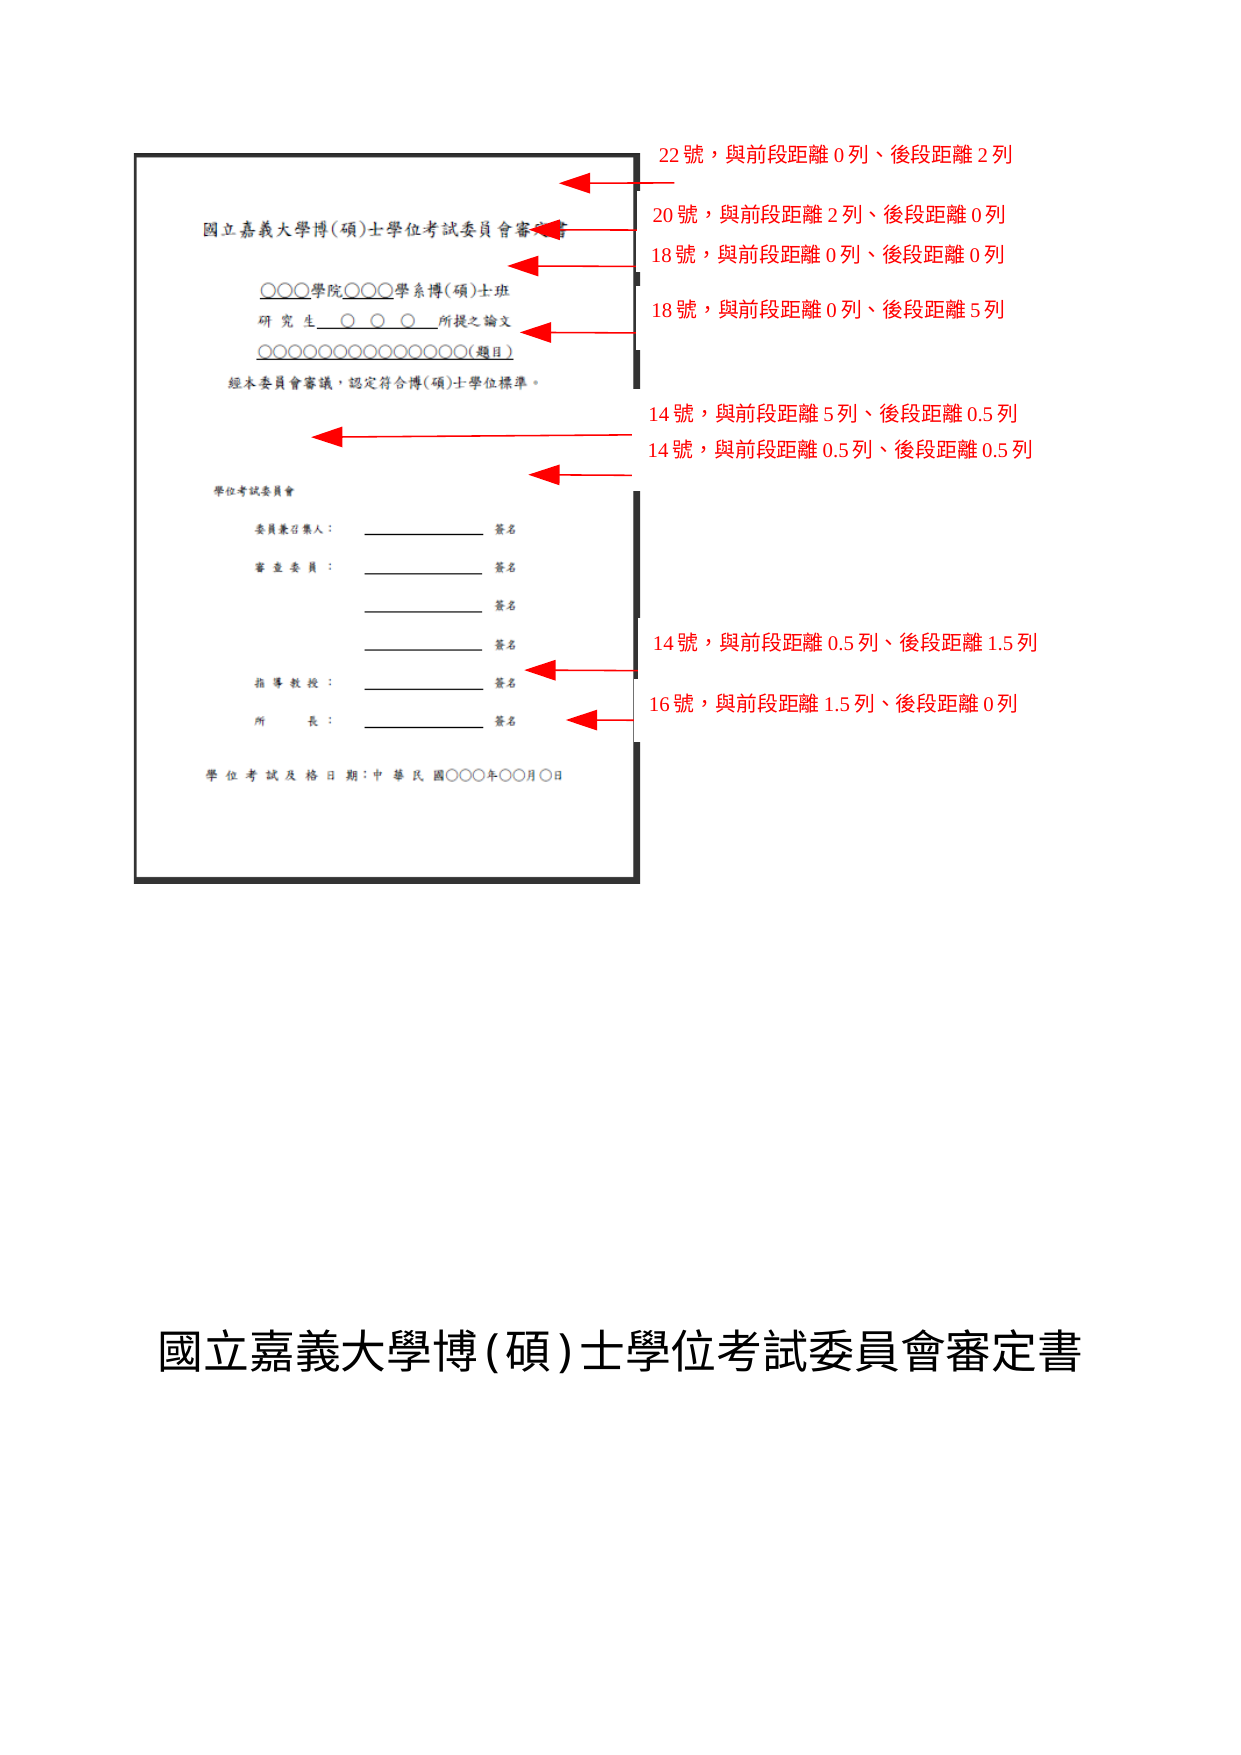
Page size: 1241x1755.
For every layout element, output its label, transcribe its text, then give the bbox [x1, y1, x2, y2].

text 18號，與前段距離0列、後段距離0列 [651, 238, 1014, 265]
text 國立嘉義大學博(碩)士學位考試委員會審定書 [89, 1276, 1152, 1401]
text 20號，與前段距離2列、後段距離0列 [652, 198, 1054, 229]
text 14號，與前段距離5列、後段距離0.5列 [648, 397, 1030, 426]
text 14號，與前段距離0.5列、後段距離1.5列 [653, 626, 1110, 656]
text 22號，與前段距離0列、後段距離2列 [658, 138, 1093, 169]
text 18號，與前段距離0列、後段距離5列 [651, 293, 1009, 323]
text 16號，與前段距離1.5列、後段距離0列 [649, 687, 1051, 717]
text 14號，與前段距離0.5列、後段距離0.5列 [647, 434, 1105, 464]
